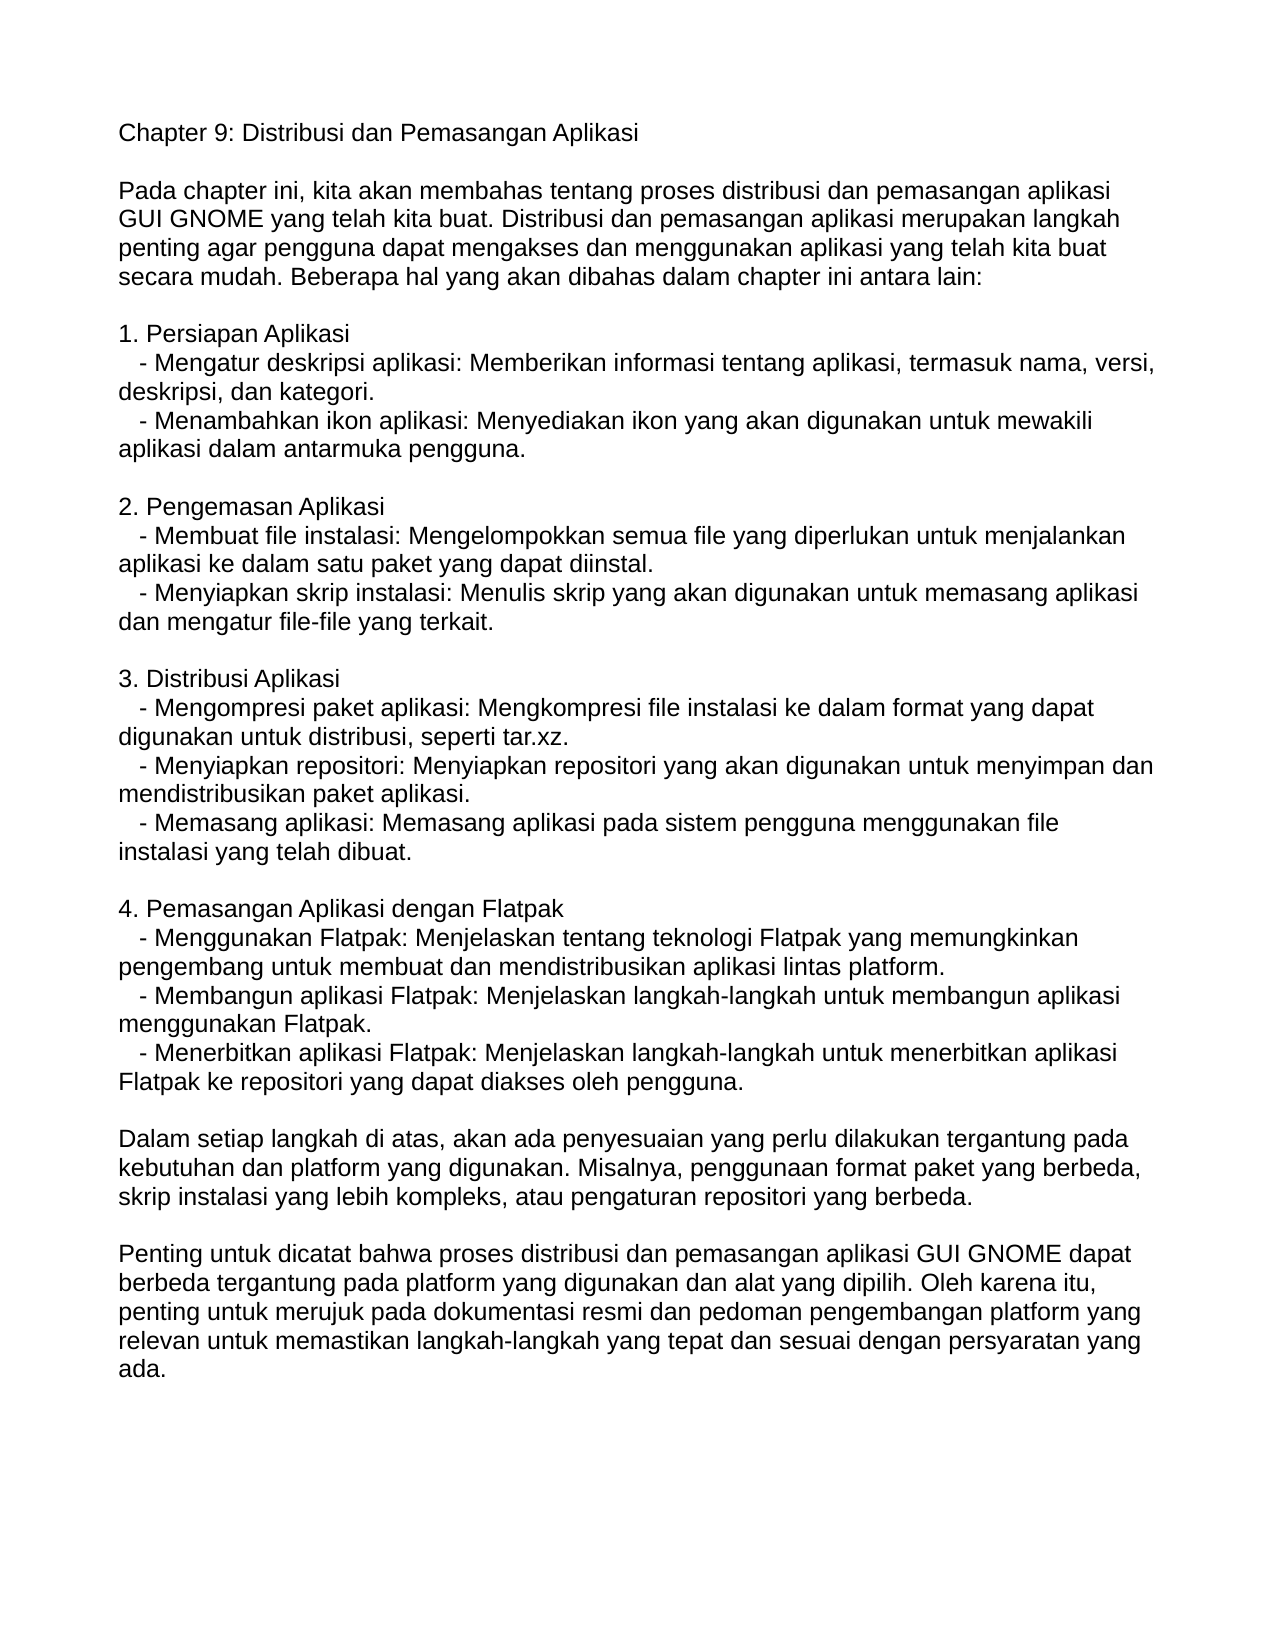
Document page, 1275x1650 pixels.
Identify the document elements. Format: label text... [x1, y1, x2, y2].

text 2. Pengemasan Aplikasi [118, 492, 1157, 521]
text Penting untuk dicatat bahwa proses distribusi dan pemasangan aplikasi GUI GNOME dapat berbeda tergantung pada platform yang digunakan dan alat yang dipilih. Oleh karena itu, penting untuk merujuk pada dokumentasi resmi dan pedoman pengembangan platform yang relevan untuk memastikan langkah-langkah yang tepat dan sesuai dengan persyaratan yang ada. [118, 1239, 1157, 1383]
text - Menggunakan Flatpak: Menjelaskan tentang teknologi Flatpak yang memungkinkan pengembang untuk membuat dan mendistribusikan aplikasi lintas platform. [118, 923, 1157, 981]
text 4. Pemasangan Aplikasi dengan Flatpak [118, 894, 1157, 923]
text - Membangun aplikasi Flatpak: Menjelaskan langkah-langkah untuk membangun aplikasi menggunakan Flatpak. [118, 981, 1157, 1038]
text 3. Distribusi Aplikasi [118, 664, 1157, 693]
text - Memasang aplikasi: Memasang aplikasi pada sistem pengguna menggunakan file instalasi yang telah dibuat. [118, 808, 1157, 866]
text - Membuat file instalasi: Mengelompokkan semua file yang diperlukan untuk menjalankan aplikasi ke dalam satu paket yang dapat diinstal. [118, 521, 1157, 578]
text Pada chapter ini, kita akan membahas tentang proses distribusi dan pemasangan aplikasi GUI GNOME yang telah kita buat. Distribusi dan pemasangan aplikasi merupakan langkah penting agar pengguna dapat mengakses dan menggunakan aplikasi yang telah kita buat secara mudah. Beberapa hal yang akan dibahas dalam chapter ini antara lain: [118, 176, 1157, 291]
text - Mengatur deskripsi aplikasi: Memberikan informasi tentang aplikasi, termasuk nama, versi, deskripsi, dan kategori. [118, 348, 1157, 406]
text 1. Persiapan Aplikasi [118, 319, 1157, 348]
text - Menyiapkan repositori: Menyiapkan repositori yang akan digunakan untuk menyimpan dan mendistribusikan paket aplikasi. [118, 751, 1157, 808]
text - Mengompresi paket aplikasi: Mengkompresi file instalasi ke dalam format yang dapat digunakan untuk distribusi, seperti tar.xz. [118, 693, 1157, 751]
text - Menyiapkan skrip instalasi: Menulis skrip yang akan digunakan untuk memasang aplikasi dan mengatur file-file yang terkait. [118, 578, 1157, 636]
text Chapter 9: Distribusi dan Pemasangan Aplikasi [118, 118, 1157, 147]
text Dalam setiap langkah di atas, akan ada penyesuaian yang perlu dilakukan tergantung pada kebutuhan dan platform yang digunakan. Misalnya, penggunaan format paket yang berbeda, skrip instalasi yang lebih kompleks, atau pengaturan repositori yang berbeda. [118, 1124, 1157, 1211]
text - Menerbitkan aplikasi Flatpak: Menjelaskan langkah-langkah untuk menerbitkan aplikasi Flatpak ke repositori yang dapat diakses oleh pengguna. [118, 1038, 1157, 1096]
text - Menambahkan ikon aplikasi: Menyediakan ikon yang akan digunakan untuk mewakili aplikasi dalam antarmuka pengguna. [118, 406, 1157, 463]
